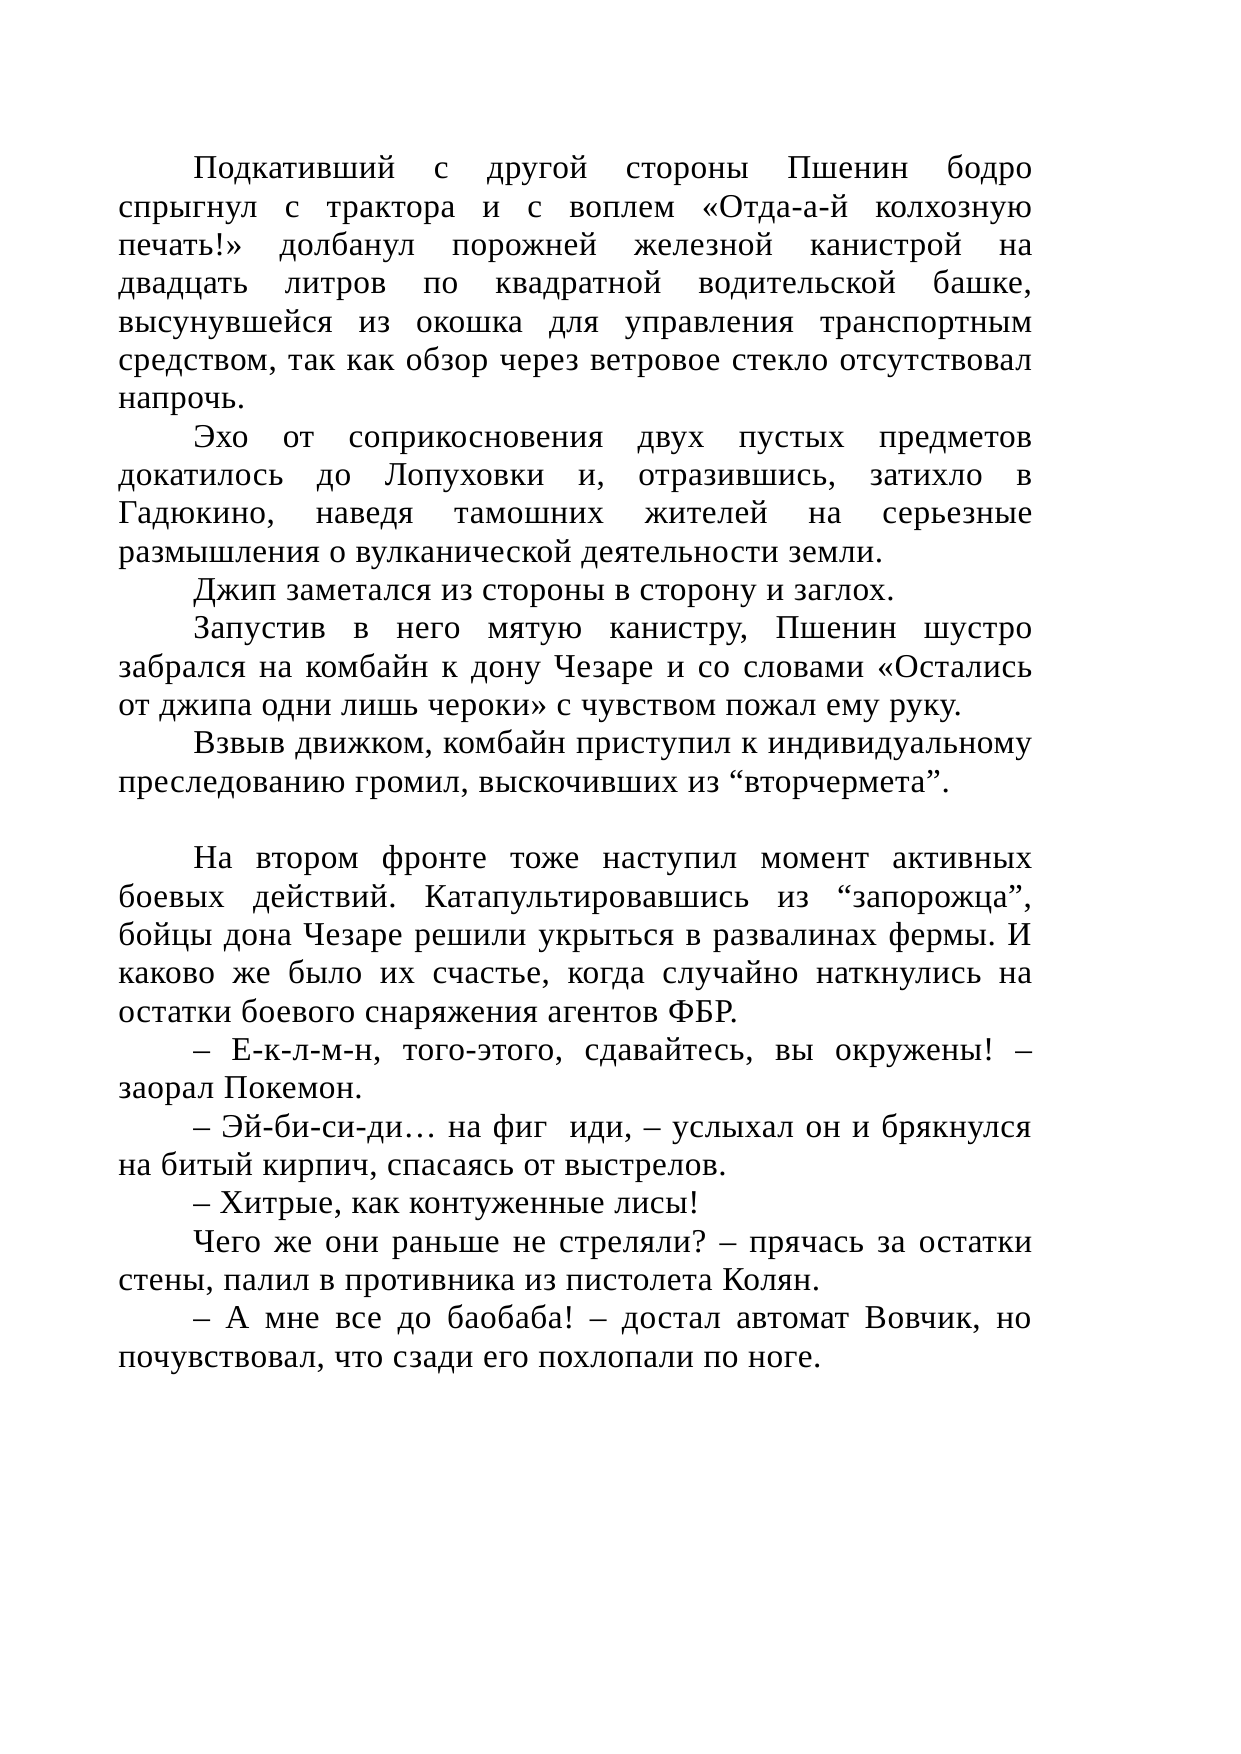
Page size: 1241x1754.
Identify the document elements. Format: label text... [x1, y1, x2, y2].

subtitle Взвыв движком, комбайн приступил к индивидуальному преследованию громил, выскочивших из “вторчермета”. [118, 723, 1033, 799]
subtitle – Эй-би-си-ди… на фиг иди, – услыхал он и брякнулся на битый кирпич, спасаясь от выстрелов. [118, 1106, 1033, 1183]
subtitle Чего же они раньше не стреляли? – прячась за остатки стены, палил в противника из пистолета Колян. [118, 1221, 1033, 1298]
subtitle – А мне все до баобаба! – достал автомат Вовчик, но почувствовал, что сзади его похлопали по ноге. [118, 1298, 1033, 1374]
subtitle Подкативший с другой стороны Пшенин бодро спрыгнул с трактора и с воплем «Отда-а-й колхозную печать!» долбанул порожней железной канистрой на двадцать литров по квадратной водительской башке, высунувшейся из окошка для управления транспортным средством, так как обзор через ветровое стекло отсутствовал напрочь. [118, 148, 1033, 416]
subtitle – Е-к-л-м-н, того-этого, сдавайтесь, вы окружены! – заорал Покемон. [118, 1029, 1033, 1106]
subtitle Эхо от соприкосновения двух пустых предметов докатилось до Лопуховки и, отразившись, затихло в Гадюкино, наведя тамошних жителей на серьезные размышления о вулканической деятельности земли. [118, 416, 1033, 569]
subtitle – Хитрые, как контуженные лисы! [118, 1183, 1033, 1221]
subtitle Запустив в него мятую канистру, Пшенин шустро забрался на комбайн к дону Чезаре и со словами «Остались от джипа одни лишь чероки» с чувством пожал ему руку. [118, 608, 1033, 723]
subtitle Джип заметался из стороны в сторону и заглох. [118, 569, 1033, 608]
subtitle На втором фронте тоже наступил момент активных боевых действий. Катапультировавшись из “запорожца”, бойцы дона Чезаре решили укрыться в развалинах фермы. И каково же было их счастье, когда случайно наткнулись на остатки боевого снаряжения агентов ФБР. [118, 838, 1033, 1029]
